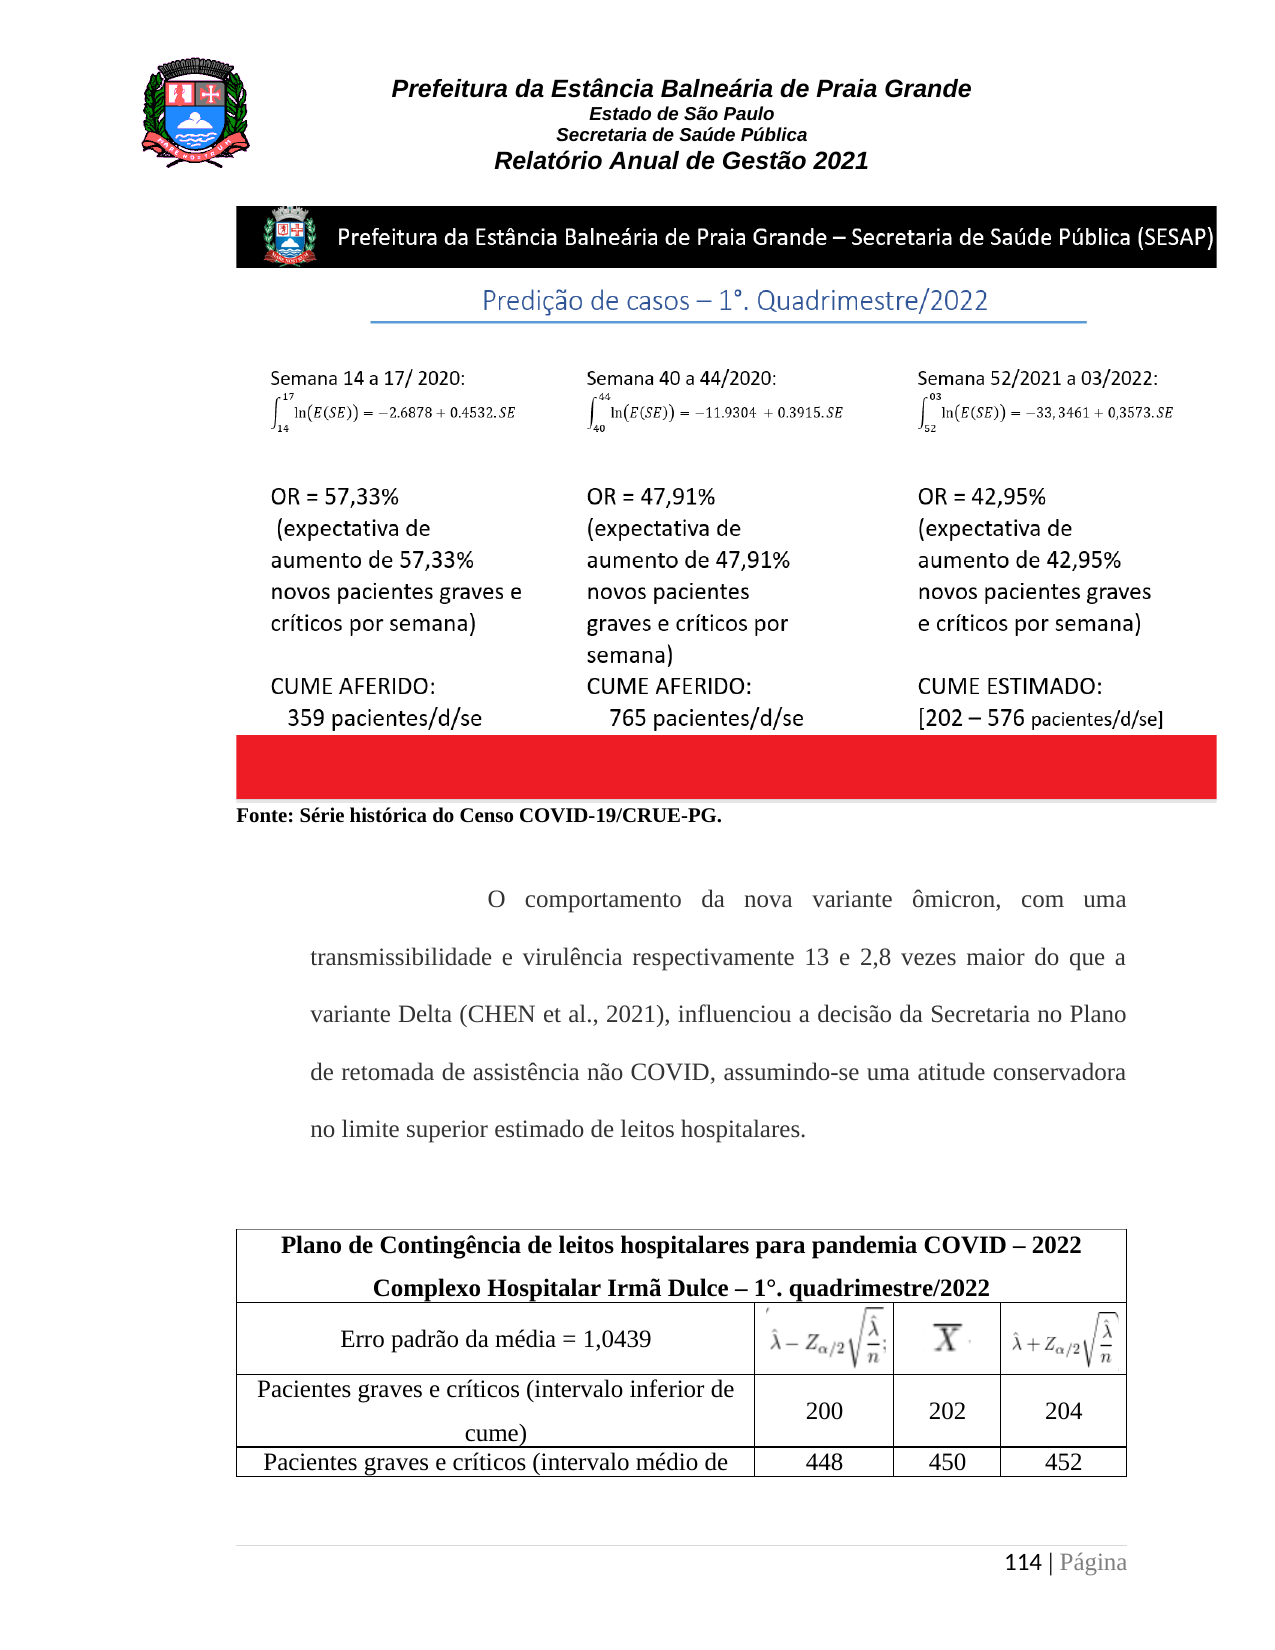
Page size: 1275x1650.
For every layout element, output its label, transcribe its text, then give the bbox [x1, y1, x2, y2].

picture [1012, 1305, 1119, 1371]
table_cell 204 [1001, 1375, 1126, 1446]
table_cell Pacientes graves e críticos (intervalo médio de [237, 1448, 754, 1476]
table_cell [886, 1303, 893, 1373]
table_cell 200 [755, 1375, 893, 1446]
table_cell Pacientes graves e críticos (intervalo inferior de cume) [237, 1375, 754, 1446]
table_cell [1001, 1303, 1126, 1373]
table_cell [755, 1303, 766, 1373]
table_cell 450 [894, 1448, 1000, 1476]
picture [132, 55, 259, 172]
table_cell 452 [1001, 1448, 1126, 1476]
table_cell Erro padrão da média = 1,0439 [237, 1303, 754, 1373]
table_cell 202 [894, 1375, 1000, 1446]
text Fonte: Série histórica do Censo COVID-19/CRUE-PG. [236, 803, 1127, 827]
text O comportamento da nova variante ômicron, com uma transmissibilidade e virulência respectivamente 13 e 2,8 vezes maior do que a variante Delta (CHEN et al., 2021), influenciou a decisão da Secretaria no Plano de retomada de assistência não COVID, assumindo-se uma atitude conservadora no limite superior estimado de leitos hospitalares. [310, 884, 1127, 1143]
picture [923, 1314, 971, 1363]
table_header Plano de Contingência de leitos hospitalares para pandemia COVID – 2022 Complexo Hospitalar Irmã Dulce – 1°. quadrimestre/2022 [237, 1230, 1126, 1302]
table_cell 448 [755, 1448, 893, 1476]
picture [766, 1303, 886, 1374]
table_cell [894, 1303, 1000, 1373]
picture [236, 206, 1217, 803]
